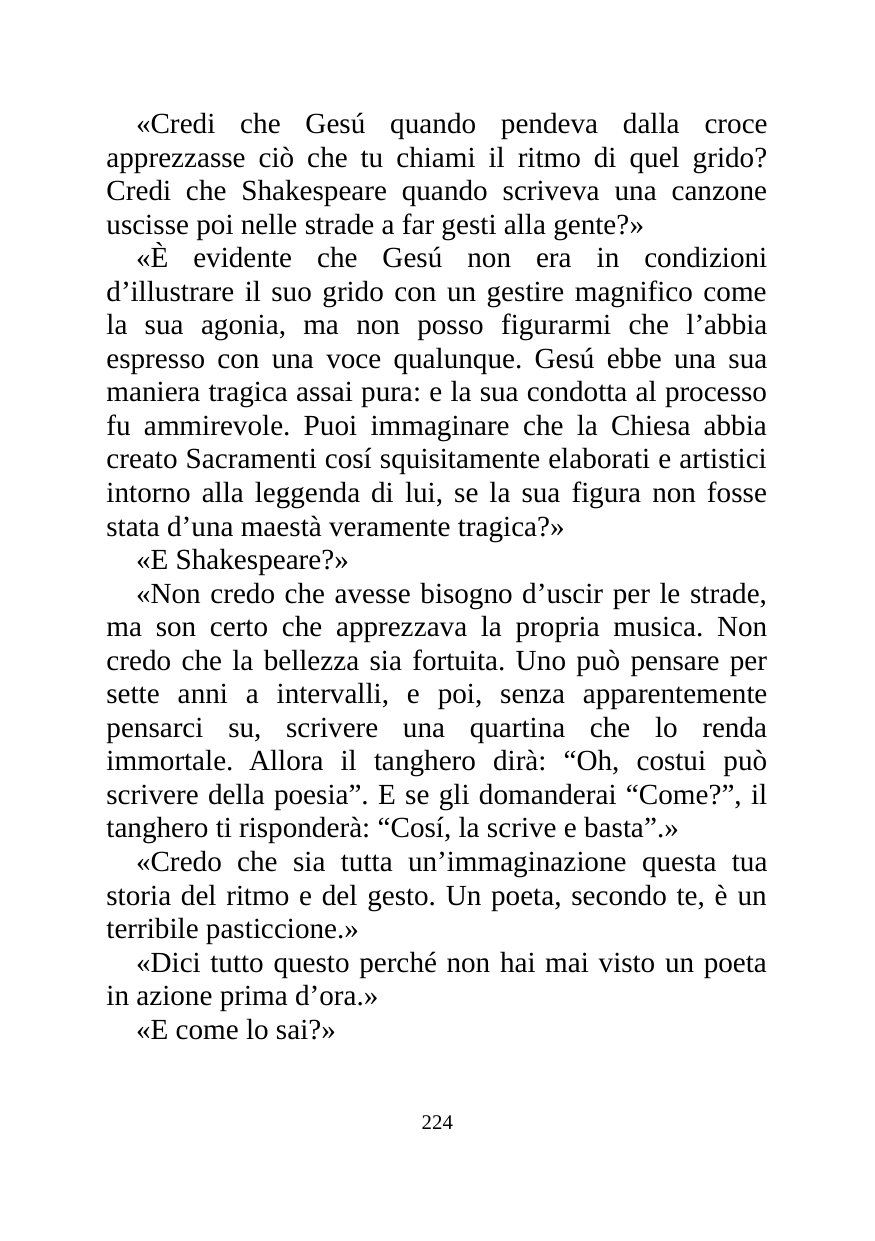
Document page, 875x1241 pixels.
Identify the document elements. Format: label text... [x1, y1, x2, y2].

text «E come lo sai?» [106, 1012, 768, 1045]
text «Credi che Gesú quando pendeva dalla croce apprezzasse ciò che tu chiami il ritmo di quel grido? Credi che Shakespeare quando scriveva una canzone uscisse poi nelle strade a far gesti alla gente?» [106, 106, 768, 240]
text «Credo che sia tutta un’immaginazione questa tua storia del ritmo e del gesto. Un poeta, secondo te, è un terribile pasticcione.» [106, 844, 768, 945]
text «È evidente che Gesú non era in condizioni d’illustrare il suo grido con un gestire magnifico come la sua agonia, ma non posso figurarmi che l’abbia espresso con una voce qualunque. Gesú ebbe una sua maniera tragica assai pura: e la sua condotta al processo fu ammirevole. Puoi immaginare che la Chiesa abbia creato Sacramenti cosí squisitamente elaborati e artistici intorno alla leggenda di lui, se la sua figura non fosse stata d’una maestà veramente tragica?» [106, 240, 768, 542]
text «Dici tutto questo perché non hai mai visto un poeta in azione prima d’ora.» [106, 945, 768, 1012]
text «Non credo che avesse bisogno d’uscir per le strade, ma son certo che apprezzava la propria musica. Non credo che la bellezza sia fortuita. Uno può pensare per sette anni a intervalli, e poi, senza apparentemente pensarci su, scrivere una quartina che lo renda immortale. Allora il tanghero dirà: “Oh, costui può scrivere della poesia”. E se gli domanderai “Come?”, il tanghero ti risponderà: “Cosí, la scrive e basta”.» [106, 576, 768, 844]
text «E Shakespeare?» [106, 542, 768, 576]
